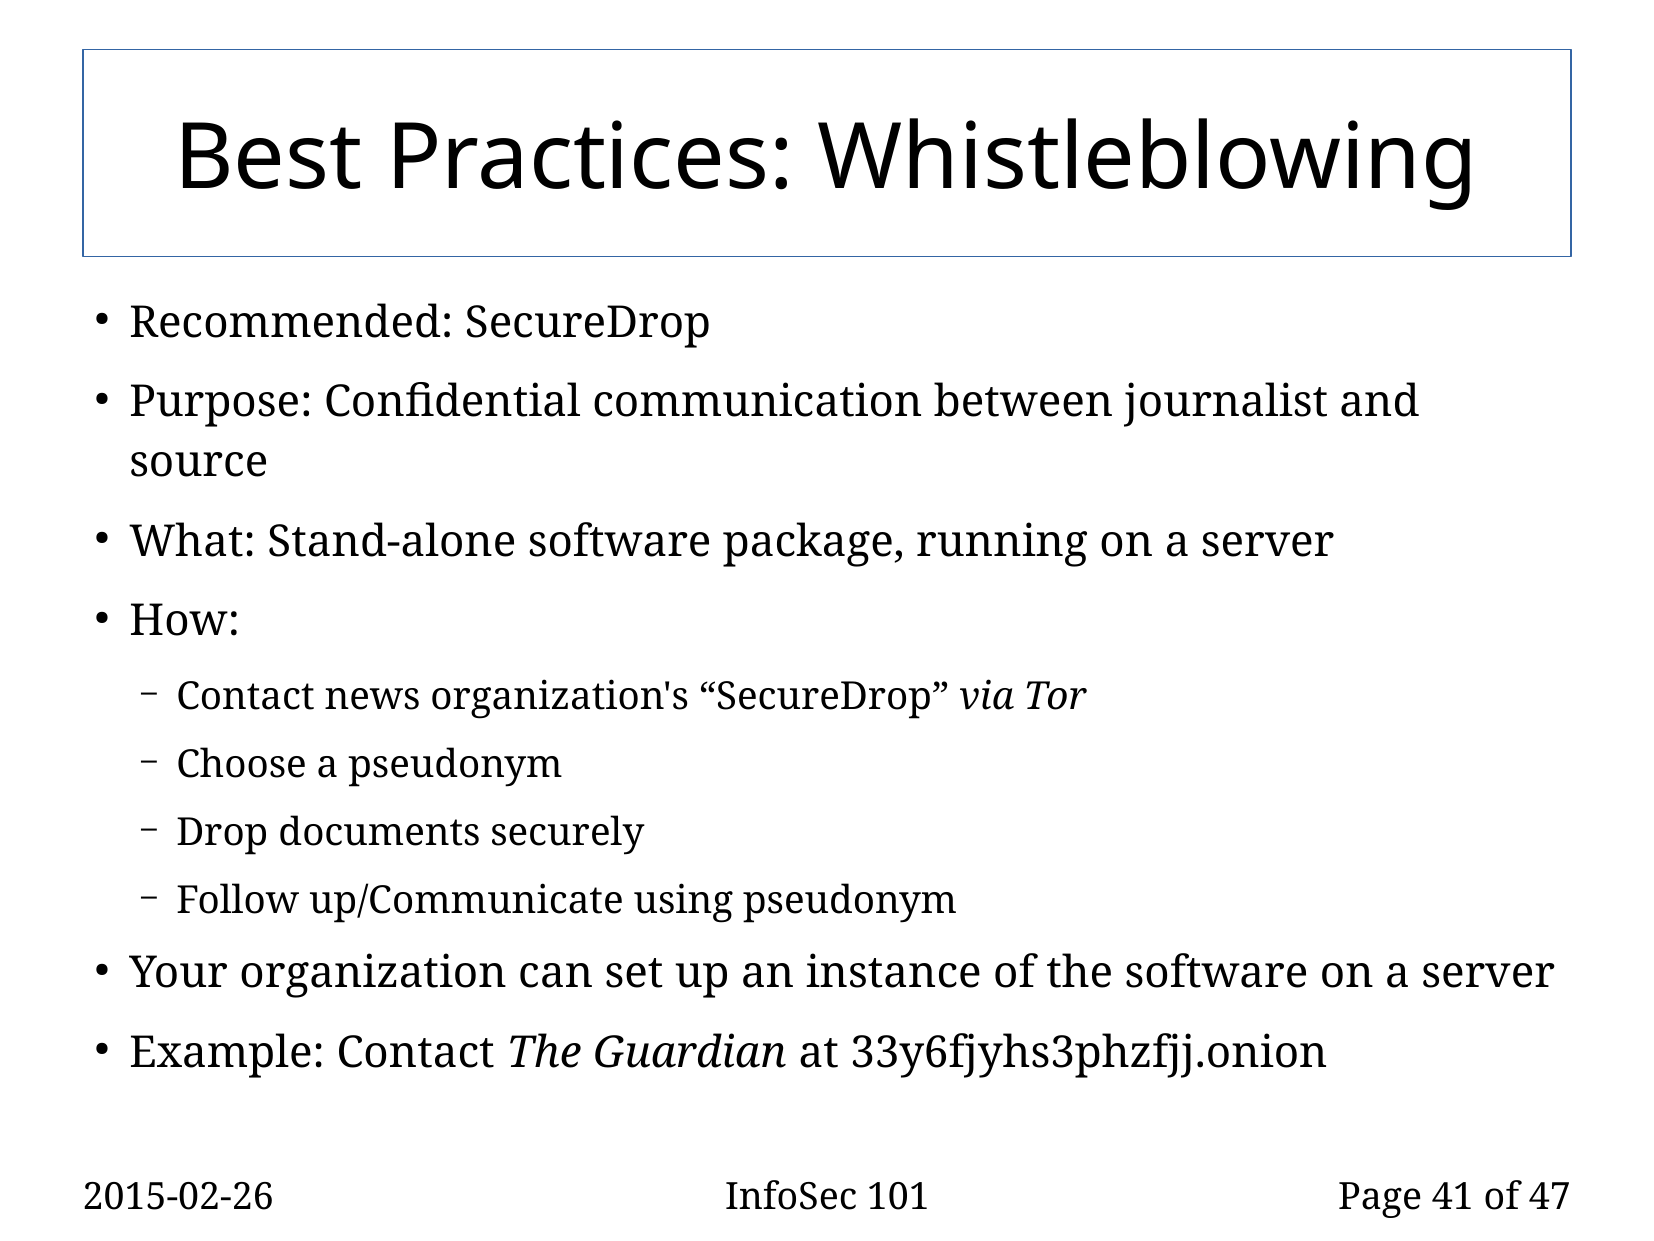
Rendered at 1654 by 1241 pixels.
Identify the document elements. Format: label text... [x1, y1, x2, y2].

list Recommended: SecureDrop Purpose: Confidential communication between journalist and source What: Stand-alone software package, running on a server How: Contact news organization's “SecureDrop” via Tor Choose a pseudonym Drop documents securely Follow up/Communicate using pseudonym Your organization can set up an instance of the software on a server Example: Contact The Guardian at 33y6fjyhs3phzfjj.onion [82, 290, 1571, 1126]
title Best Practices: Whistleblowing [82, 49, 1571, 257]
